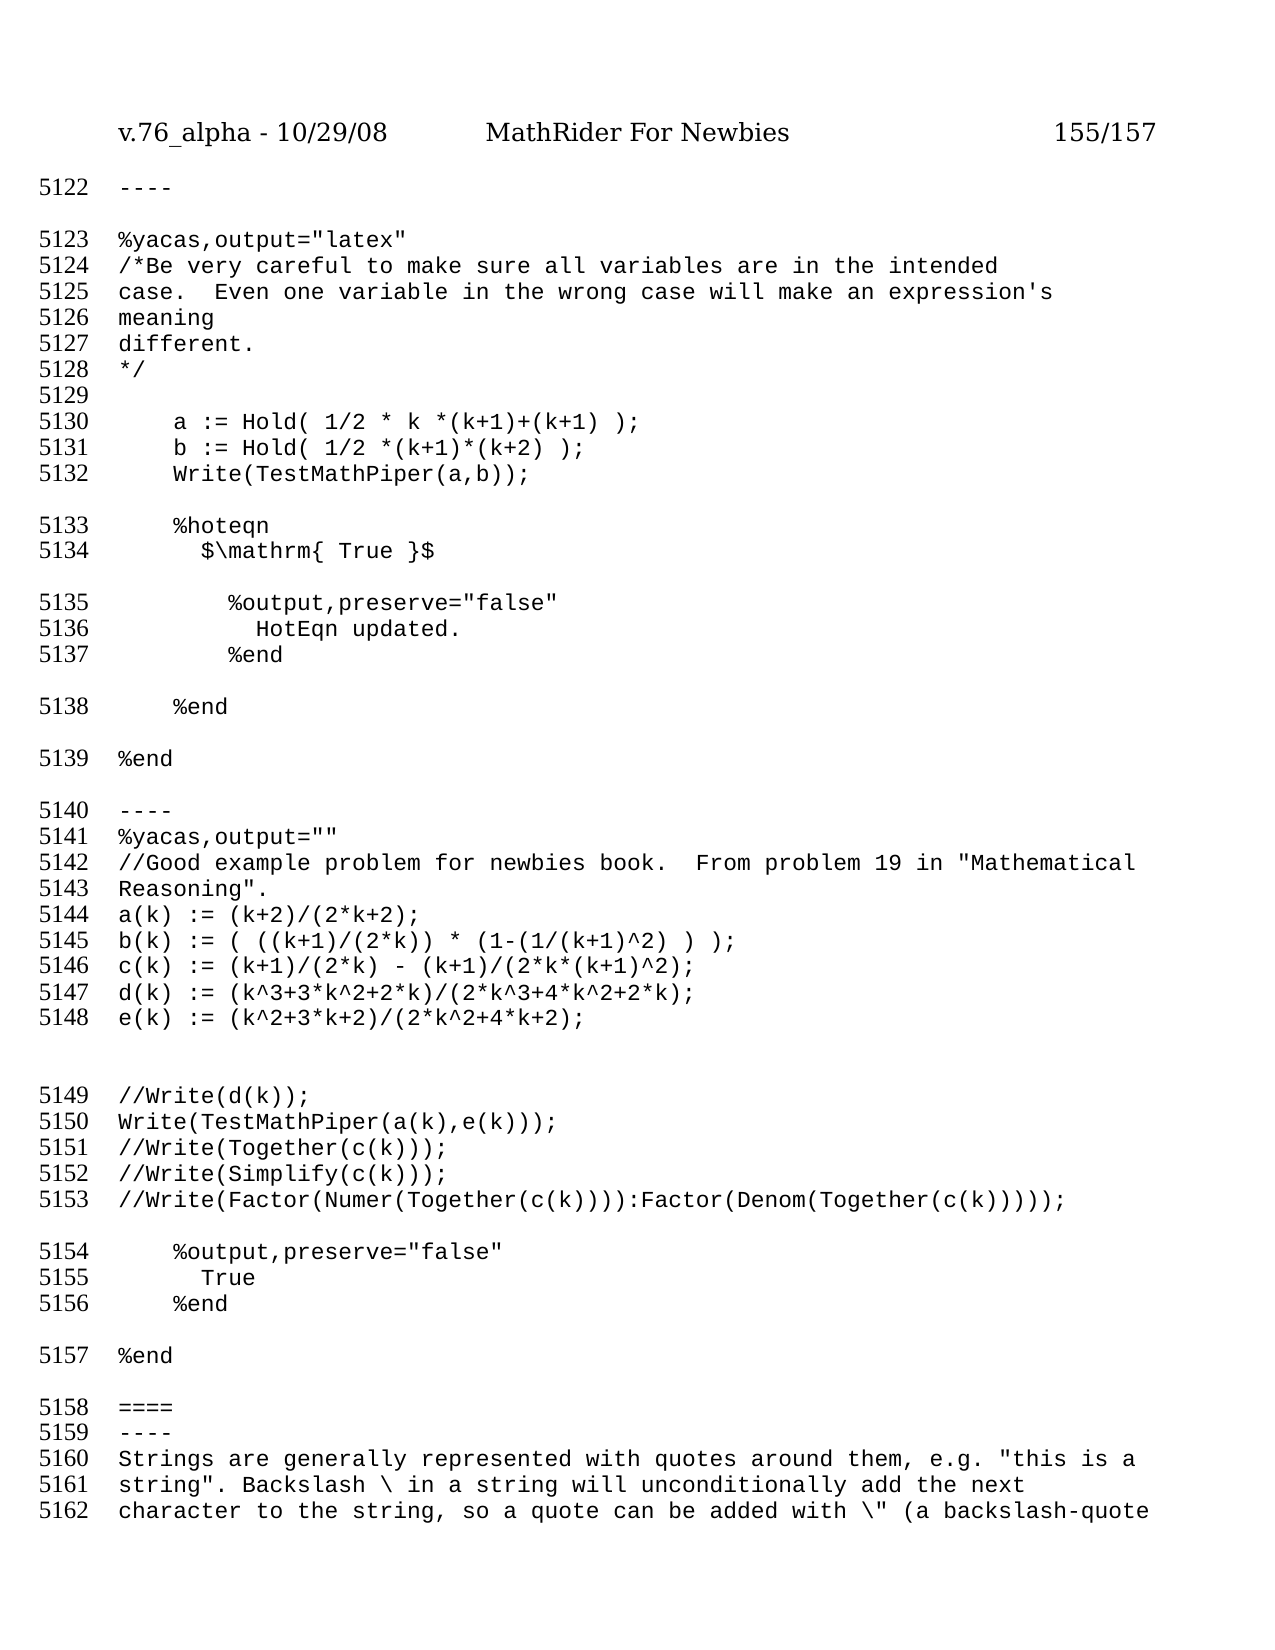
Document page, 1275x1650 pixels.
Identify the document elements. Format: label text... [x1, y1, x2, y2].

text ---- [118, 799, 1157, 825]
text HotEqn updated. [118, 618, 1157, 644]
text e(k) := (k^2+3*k+2)/(2*k^2+4*k+2); [118, 1007, 1157, 1033]
text Strings are generally represented with quotes around them, e.g. "this is a string". Backslash \ in a string will unconditionally add the next character to the string, so a quote can be added with \" (a backslash-quote [118, 1448, 1157, 1526]
text %end [118, 1292, 1157, 1318]
text %output,preserve="false" [118, 592, 1157, 618]
text %hoteqn [118, 514, 1157, 540]
text %end [118, 1344, 1157, 1370]
text d(k) := (k^3+3*k^2+2*k)/(2*k^3+4*k^2+2*k); [118, 981, 1157, 1007]
text ---- [118, 177, 1157, 203]
text b(k) := ( ((k+1)/(2*k)) * (1-(1/(k+1)^2) ) ); [118, 929, 1157, 955]
text */ [118, 358, 1157, 384]
text Write(TestMathPiper(a(k),e(k))); [118, 1111, 1157, 1136]
text True [118, 1266, 1157, 1292]
text c(k) := (k+1)/(2*k) - (k+1)/(2*k*(k+1)^2); [118, 955, 1157, 981]
text %end [118, 747, 1157, 773]
text //Write(Simplify(c(k))); [118, 1162, 1157, 1188]
text b := Hold( 1/2 *(k+1)*(k+2) ); [118, 436, 1157, 462]
text ---- [118, 1422, 1157, 1448]
text //Good example problem for newbies book. From problem 19 in "Mathematical Reasoning". [118, 851, 1157, 903]
text %end [118, 644, 1157, 669]
text //Write(Factor(Numer(Together(c(k)))):Factor(Denom(Together(c(k))))); [118, 1188, 1157, 1214]
text %yacas,output="latex" [118, 229, 1157, 254]
text a := Hold( 1/2 * k *(k+1)+(k+1) ); [118, 410, 1157, 436]
text ==== [118, 1396, 1157, 1422]
text a(k) := (k+2)/(2*k+2); [118, 903, 1157, 929]
text Write(TestMathPiper(a,b)); [118, 462, 1157, 488]
text //Write(d(k)); [118, 1084, 1157, 1111]
text %output,preserve="false" [118, 1240, 1157, 1266]
text %yacas,output="" [118, 825, 1157, 851]
text %end [118, 696, 1157, 721]
text $\mathrm{ True }$ [118, 540, 1157, 566]
text different. [118, 332, 1157, 358]
text /*Be very careful to make sure all variables are in the intended [118, 254, 1157, 281]
text case. Even one variable in the wrong case will make an expression's meaning [118, 281, 1157, 332]
text //Write(Together(c(k))); [118, 1136, 1157, 1162]
